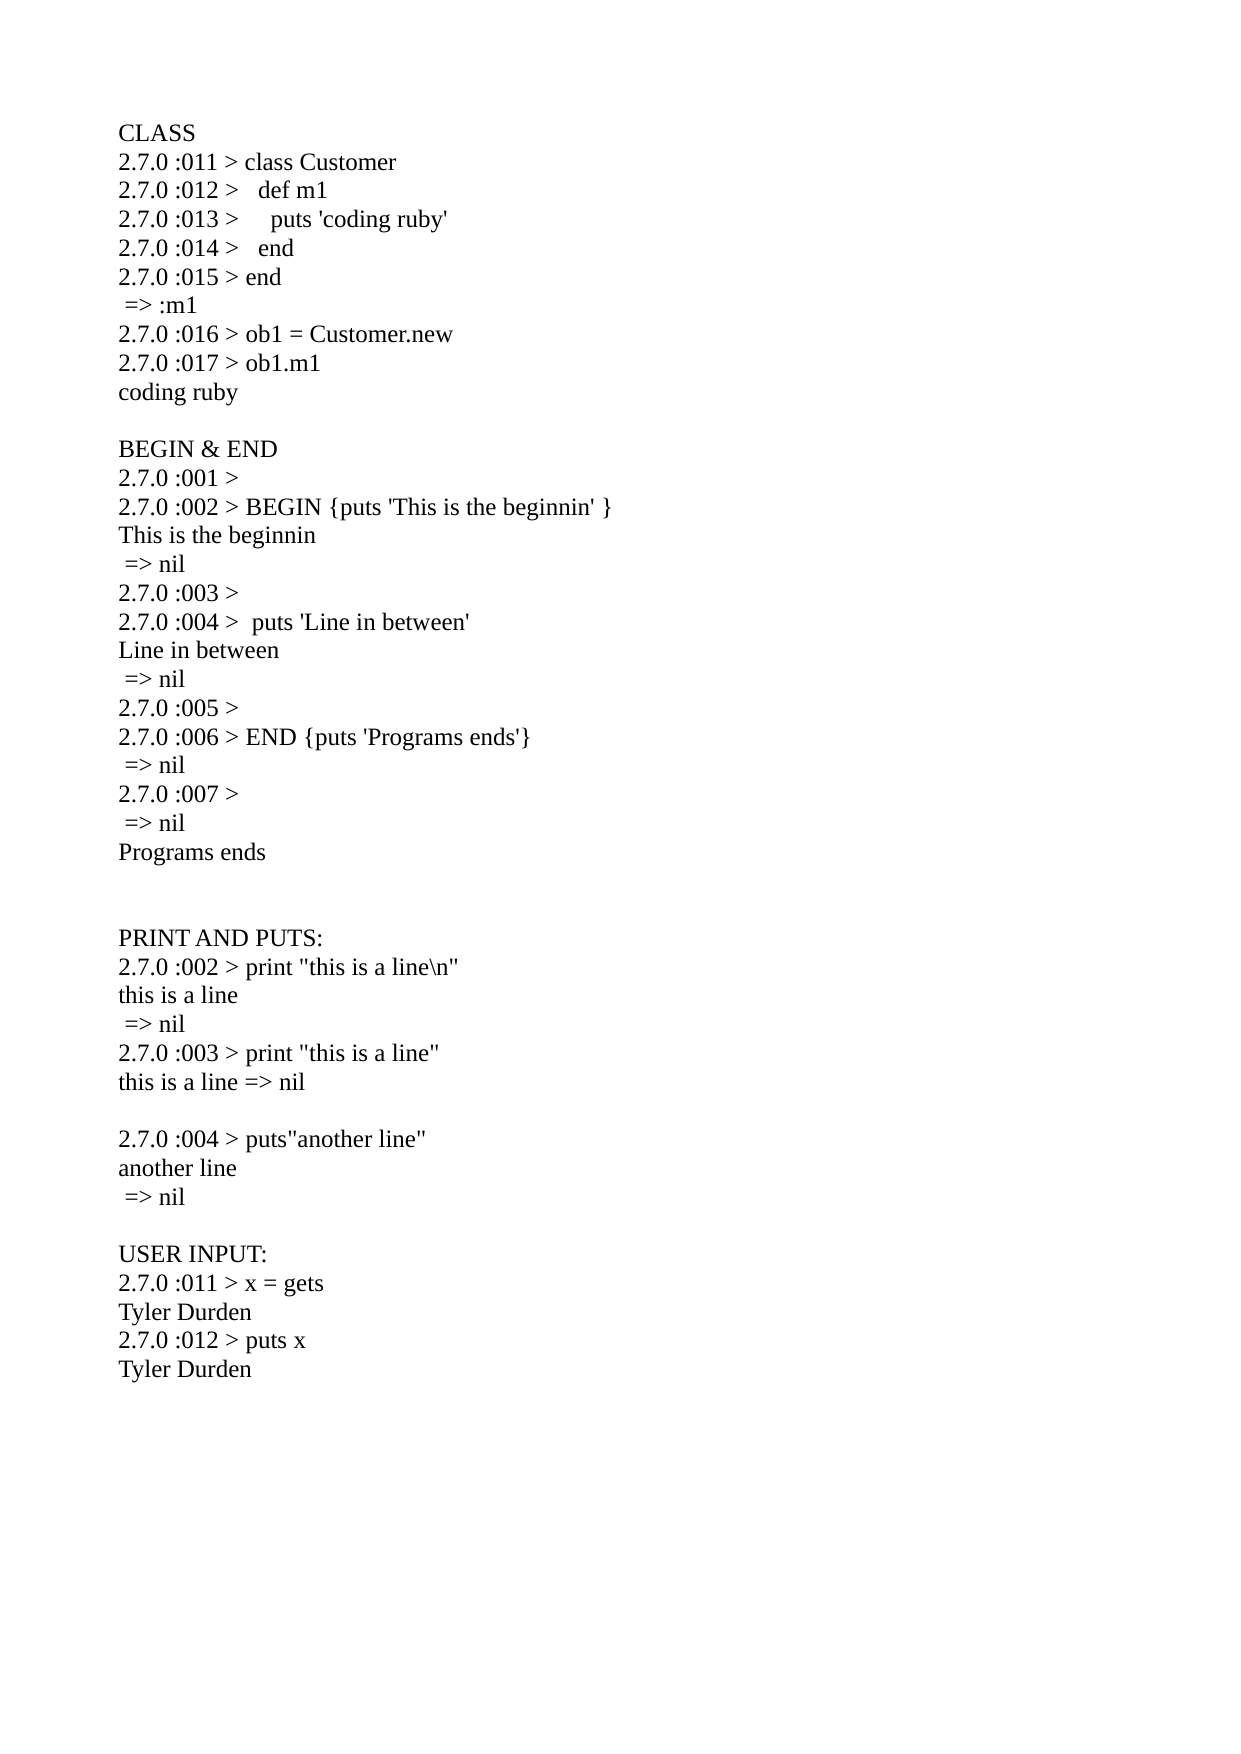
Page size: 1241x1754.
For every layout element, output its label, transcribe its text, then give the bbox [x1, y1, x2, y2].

text => nil [118, 1182, 1122, 1211]
text PRINT AND PUTS: [118, 923, 1122, 952]
text 2.7.0 :005 > [118, 693, 1122, 722]
text => nil [118, 664, 1122, 693]
text 2.7.0 :012 > def m1 [118, 176, 1122, 204]
text 2.7.0 :002 > print "this is a line\n" [118, 952, 1122, 981]
text 2.7.0 :017 > ob1.m1 [118, 348, 1122, 377]
text Tyler Durden [118, 1354, 1122, 1383]
text Tyler Durden [118, 1297, 1122, 1326]
text => nil [118, 751, 1122, 779]
text => :m1 [118, 291, 1122, 319]
text => nil [118, 808, 1122, 837]
text => nil [118, 549, 1122, 578]
text 2.7.0 :011 > x = gets [118, 1268, 1122, 1297]
text this is a line => nil [118, 1067, 1122, 1096]
text This is the beginnin [118, 521, 1122, 549]
text 2.7.0 :003 > print "this is a line" [118, 1038, 1122, 1067]
text BEGIN & END [118, 434, 1122, 463]
text 2.7.0 :001 > [118, 463, 1122, 492]
text 2.7.0 :002 > BEGIN {puts 'This is the beginnin' } [118, 492, 1122, 521]
text 2.7.0 :012 > puts x [118, 1326, 1122, 1354]
text 2.7.0 :011 > class Customer [118, 147, 1122, 176]
text USER INPUT: [118, 1239, 1122, 1268]
text this is a line [118, 981, 1122, 1009]
text coding ruby [118, 377, 1122, 406]
text 2.7.0 :015 > end [118, 262, 1122, 291]
text Line in between [118, 636, 1122, 664]
text 2.7.0 :013 > puts 'coding ruby' [118, 204, 1122, 233]
text CLASS [118, 118, 1122, 147]
text 2.7.0 :007 > [118, 779, 1122, 808]
text 2.7.0 :016 > ob1 = Customer.new [118, 319, 1122, 348]
text Programs ends [118, 837, 1122, 866]
text 2.7.0 :003 > [118, 578, 1122, 607]
text => nil [118, 1009, 1122, 1038]
text 2.7.0 :004 > puts"another line" [118, 1124, 1122, 1153]
text 2.7.0 :006 > END {puts 'Programs ends'} [118, 722, 1122, 751]
text another line [118, 1153, 1122, 1182]
text 2.7.0 :004 > puts 'Line in between' [118, 607, 1122, 636]
text 2.7.0 :014 > end [118, 233, 1122, 262]
